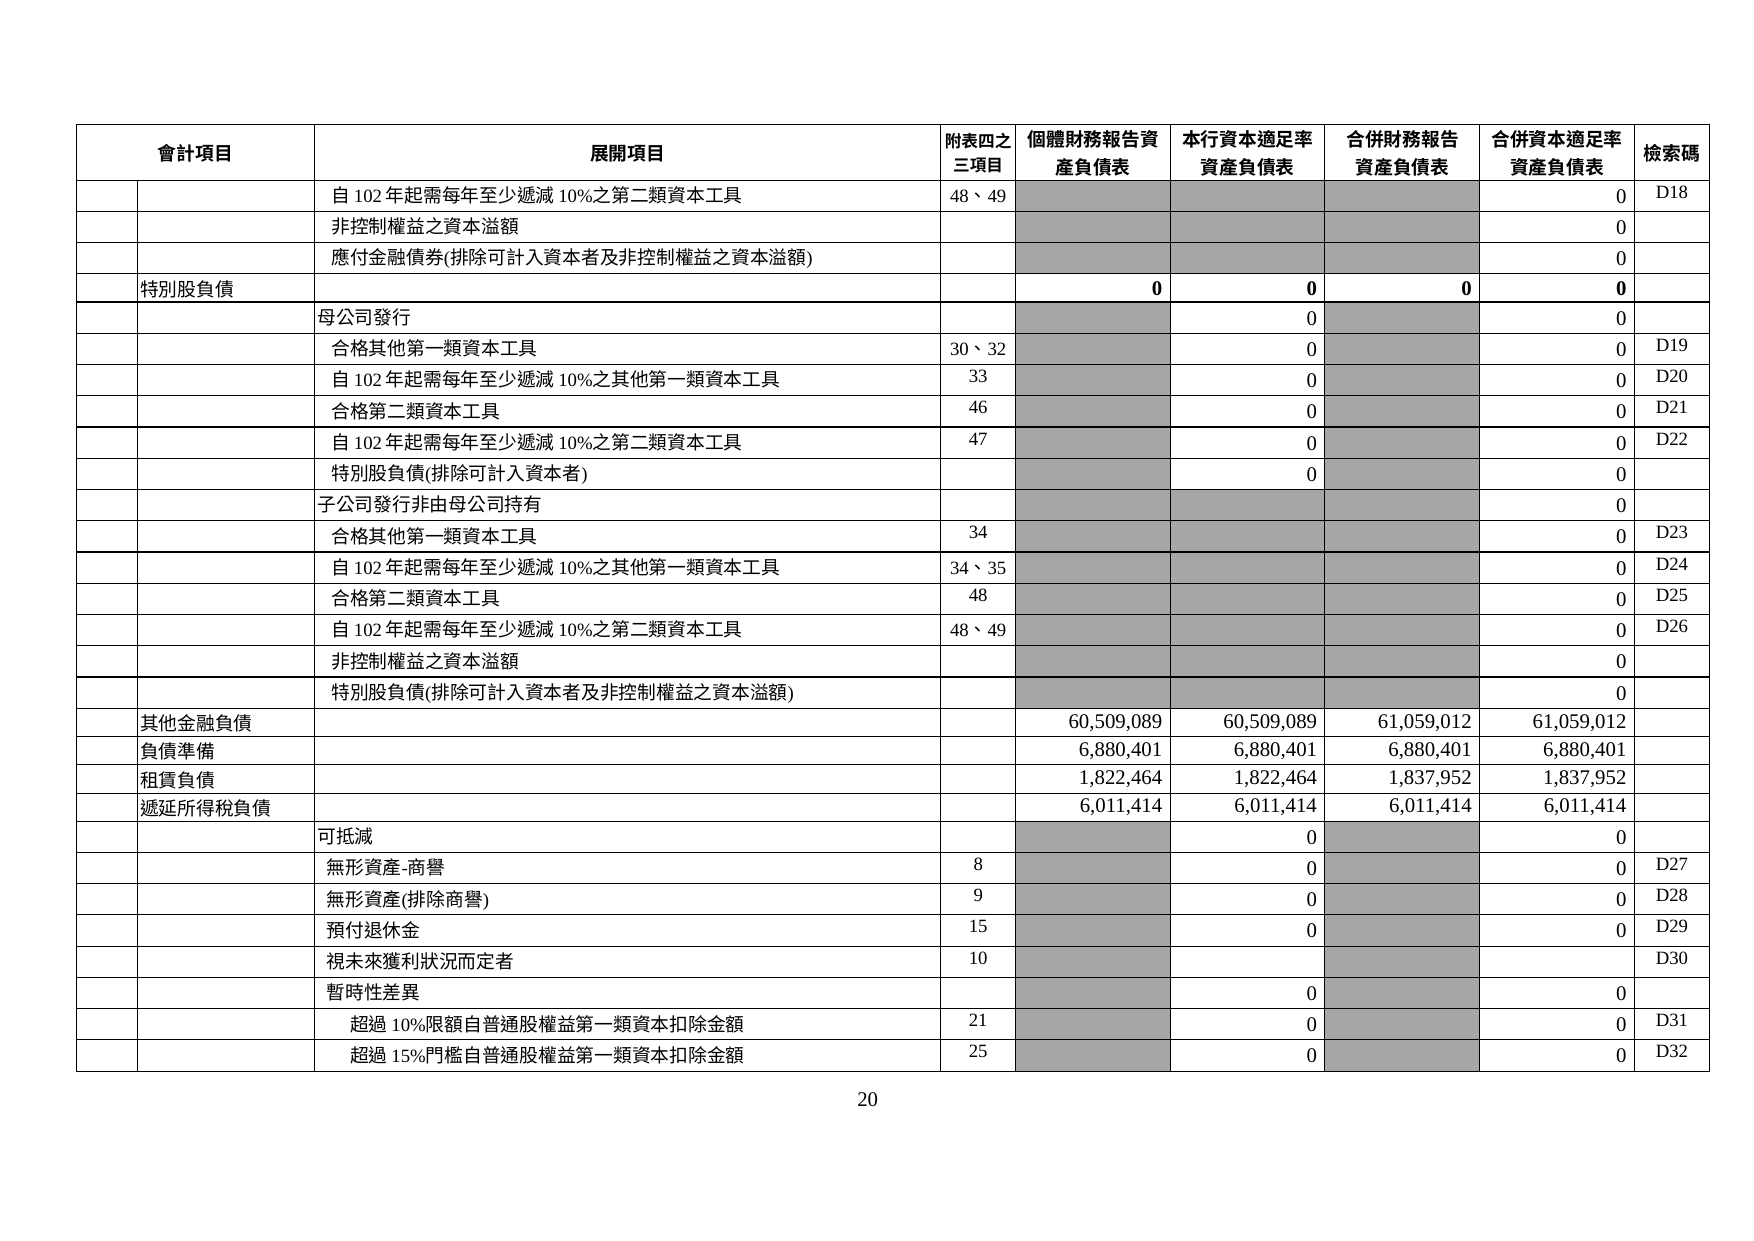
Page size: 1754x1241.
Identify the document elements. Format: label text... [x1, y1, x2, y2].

table_cell [1635, 822, 1709, 852]
table_cell 0 [1480, 303, 1634, 333]
table_cell [1325, 396, 1479, 426]
table_cell [941, 459, 1015, 489]
table_cell [1016, 459, 1170, 489]
table_cell [941, 978, 1015, 1008]
table_cell 0 [1480, 521, 1634, 551]
table_cell 1,837,952 [1480, 765, 1634, 792]
table_cell 合格第二類資本工具 [315, 396, 940, 426]
table_cell [77, 978, 137, 1008]
table_cell 1,822,464 [1016, 765, 1170, 792]
table_cell 0 [1171, 884, 1324, 914]
table_cell [1325, 678, 1479, 708]
table_cell [1635, 490, 1709, 520]
table_cell 34、35 [941, 553, 1015, 583]
table_cell [1325, 915, 1479, 946]
table_cell [138, 490, 314, 520]
table_cell [1325, 947, 1479, 977]
table_cell 0 [1480, 915, 1634, 946]
table_header 合併資本適足率 資產負債表 [1480, 125, 1634, 179]
table_cell 9 [941, 884, 1015, 914]
table_cell [941, 765, 1015, 792]
table_cell [941, 678, 1015, 708]
table_cell D24 [1635, 553, 1709, 583]
table_cell [138, 212, 314, 242]
table_cell [941, 737, 1015, 764]
table_cell [941, 490, 1015, 520]
table_cell [138, 243, 314, 273]
table_cell [1016, 334, 1170, 364]
table_cell [138, 365, 314, 395]
table_cell 0 [1480, 853, 1634, 883]
table_cell 負債準備 [138, 737, 314, 764]
table_cell 21 [941, 1009, 1015, 1039]
table_cell [1325, 553, 1479, 583]
table_cell [77, 737, 137, 764]
table_cell 自102年起需每年至少遞減10%之第二類資本工具 [315, 428, 940, 458]
table_cell [315, 737, 940, 764]
table_cell [1016, 678, 1170, 708]
table_cell [77, 303, 137, 333]
table_cell 60,509,089 [1171, 709, 1324, 736]
table_cell 0 [1171, 1040, 1324, 1071]
table_cell [1325, 521, 1479, 551]
table_cell 超過10%限額自普通股權益第一類資本扣除金額 [315, 1009, 940, 1039]
table_cell [941, 274, 1015, 301]
table_cell 8 [941, 853, 1015, 883]
table_cell [941, 212, 1015, 242]
table_cell [77, 490, 137, 520]
table_cell [1016, 243, 1170, 273]
table_cell [77, 794, 137, 821]
table_cell [1325, 1040, 1479, 1071]
table_cell D19 [1635, 334, 1709, 364]
table_cell 47 [941, 428, 1015, 458]
table_cell 48、49 [941, 181, 1015, 211]
table_cell D27 [1635, 853, 1709, 883]
table_cell D28 [1635, 884, 1709, 914]
table_cell [1016, 521, 1170, 551]
table_cell [1016, 212, 1170, 242]
table_cell 0 [1325, 274, 1479, 301]
table_cell [1171, 243, 1324, 273]
table_cell 無形資產-商譽 [315, 853, 940, 883]
table_cell [1635, 737, 1709, 764]
table_cell 0 [1171, 334, 1324, 364]
table_cell 0 [1480, 1009, 1634, 1039]
table_cell [77, 212, 137, 242]
table_cell 0 [1480, 365, 1634, 395]
table_cell 34 [941, 521, 1015, 551]
table_cell [1171, 490, 1324, 520]
table_cell 6,011,414 [1325, 794, 1479, 821]
table_cell 6,880,401 [1171, 737, 1324, 764]
table_cell D31 [1635, 1009, 1709, 1039]
table_cell 0 [1480, 181, 1634, 211]
table_cell 0 [1016, 274, 1170, 301]
table_cell [1635, 678, 1709, 708]
table_cell 0 [1480, 243, 1634, 273]
table_cell [1635, 459, 1709, 489]
table_cell [1016, 915, 1170, 946]
table_cell D30 [1635, 947, 1709, 977]
table_cell D21 [1635, 396, 1709, 426]
table_cell [138, 303, 314, 333]
table_cell [77, 459, 137, 489]
table_cell 合格其他第一類資本工具 [315, 521, 940, 551]
table_cell 1,822,464 [1171, 765, 1324, 792]
table_header 會計項目 [77, 125, 314, 179]
table_cell 0 [1171, 396, 1324, 426]
table_cell 0 [1480, 334, 1634, 364]
table_cell [1325, 212, 1479, 242]
table_cell 特別股負債(排除可計入資本者及非控制權益之資本溢額) [315, 678, 940, 708]
table_cell 0 [1171, 822, 1324, 852]
table_cell 0 [1171, 853, 1324, 883]
table_cell 6,011,414 [1016, 794, 1170, 821]
table_cell [1325, 459, 1479, 489]
table_cell [315, 274, 940, 301]
table_cell [138, 459, 314, 489]
table_cell 0 [1480, 615, 1634, 645]
table_cell [1171, 212, 1324, 242]
table_cell [941, 243, 1015, 273]
table_cell 無形資產(排除商譽) [315, 884, 940, 914]
table_cell [77, 678, 137, 708]
table_cell [1325, 243, 1479, 273]
table_cell 遞延所得稅負債 [138, 794, 314, 821]
table_cell 預付退休金 [315, 915, 940, 946]
table_cell [1325, 1009, 1479, 1039]
table_cell [1171, 181, 1324, 211]
table_cell 0 [1480, 584, 1634, 614]
table_cell [77, 428, 137, 458]
table_cell 25 [941, 1040, 1015, 1071]
table_cell [77, 646, 137, 676]
table_cell [138, 978, 314, 1008]
table_cell 33 [941, 365, 1015, 395]
table_cell [1325, 334, 1479, 364]
table_cell [941, 709, 1015, 736]
table_cell [1171, 521, 1324, 551]
table_cell [138, 678, 314, 708]
table_cell 合格第二類資本工具 [315, 584, 940, 614]
table_cell 0 [1171, 303, 1324, 333]
table_cell 可抵減 [315, 822, 940, 852]
table_cell [1325, 428, 1479, 458]
table_cell [138, 553, 314, 583]
table_cell D32 [1635, 1040, 1709, 1071]
table_cell 0 [1480, 396, 1634, 426]
table_cell [1016, 615, 1170, 645]
table_cell 0 [1171, 365, 1324, 395]
table_cell [77, 365, 137, 395]
table_cell 0 [1171, 459, 1324, 489]
table_cell 0 [1480, 490, 1634, 520]
table_cell 子公司發行非由母公司持有 [315, 490, 940, 520]
table_header 本行資本適足率 資產負債表 [1171, 125, 1324, 179]
table_cell [1016, 584, 1170, 614]
table_cell 超過15%門檻自普通股權益第一類資本扣除金額 [315, 1040, 940, 1071]
table_cell 其他金融負債 [138, 709, 314, 736]
table_cell 0 [1480, 884, 1634, 914]
table_cell [77, 553, 137, 583]
table_cell 61,059,012 [1325, 709, 1479, 736]
table_cell [77, 615, 137, 645]
table_cell 應付金融債券(排除可計入資本者及非控制權益之資本溢額) [315, 243, 940, 273]
table_cell [1325, 584, 1479, 614]
table_cell 0 [1171, 1009, 1324, 1039]
table_cell [1016, 490, 1170, 520]
table_cell 母公司發行 [315, 303, 940, 333]
table_cell [941, 822, 1015, 852]
table_cell [941, 303, 1015, 333]
table_cell [1325, 822, 1479, 852]
table_cell [1171, 646, 1324, 676]
table_cell 6,880,401 [1016, 737, 1170, 764]
table_cell [1635, 794, 1709, 821]
table_cell [1635, 765, 1709, 792]
table_cell [315, 709, 940, 736]
table_cell 15 [941, 915, 1015, 946]
table_header 附表四之三項目 [941, 125, 1015, 179]
table_cell [1016, 853, 1170, 883]
table_cell [77, 765, 137, 792]
table_cell [1016, 428, 1170, 458]
table_cell 租賃負債 [138, 765, 314, 792]
table_cell [138, 615, 314, 645]
table_cell [1635, 709, 1709, 736]
table_cell [138, 947, 314, 977]
table_header 合併財務報告 資產負債表 [1325, 125, 1479, 179]
table_cell 0 [1171, 428, 1324, 458]
table_cell [1016, 1040, 1170, 1071]
table_cell 0 [1480, 459, 1634, 489]
table_cell [1016, 396, 1170, 426]
table_cell [77, 274, 137, 301]
table_cell [138, 428, 314, 458]
table_cell [1325, 853, 1479, 883]
table_cell [1325, 365, 1479, 395]
table_cell [77, 243, 137, 273]
table_cell 0 [1480, 274, 1634, 301]
table_cell 60,509,089 [1016, 709, 1170, 736]
table_cell [77, 884, 137, 914]
table_cell 1,837,952 [1325, 765, 1479, 792]
table_cell 0 [1480, 1040, 1634, 1071]
table_cell 48、49 [941, 615, 1015, 645]
table_cell [138, 584, 314, 614]
table_cell [1016, 822, 1170, 852]
table_cell [1016, 646, 1170, 676]
table_cell 10 [941, 947, 1015, 977]
table_cell [315, 794, 940, 821]
table_cell [315, 765, 940, 792]
table_cell 30、32 [941, 334, 1015, 364]
table_cell 暫時性差異 [315, 978, 940, 1008]
table_cell D25 [1635, 584, 1709, 614]
table_cell 6,880,401 [1480, 737, 1634, 764]
table_cell [1635, 303, 1709, 333]
table_cell [138, 1040, 314, 1071]
table_cell 0 [1171, 978, 1324, 1008]
table_cell [1171, 584, 1324, 614]
table_cell 6,011,414 [1171, 794, 1324, 821]
table_cell 自102年起需每年至少遞減10%之第二類資本工具 [315, 181, 940, 211]
table_cell [77, 1040, 137, 1071]
table_cell 0 [1171, 274, 1324, 301]
table_cell [1325, 978, 1479, 1008]
table_cell [138, 822, 314, 852]
table_cell 48 [941, 584, 1015, 614]
table_cell 合格其他第一類資本工具 [315, 334, 940, 364]
table_cell 自102年起需每年至少遞減10%之其他第一類資本工具 [315, 365, 940, 395]
table_cell [1016, 303, 1170, 333]
table_cell 非控制權益之資本溢額 [315, 212, 940, 242]
table_cell [1325, 181, 1479, 211]
table_cell D23 [1635, 521, 1709, 551]
table_cell [1016, 947, 1170, 977]
table_cell [77, 709, 137, 736]
table_cell [77, 521, 137, 551]
table_cell [138, 915, 314, 946]
table_header 個體財務報告資產負債表 [1016, 125, 1170, 179]
table_cell [1171, 947, 1324, 977]
table_cell [77, 822, 137, 852]
table_header 檢索碼 [1635, 125, 1709, 179]
table_cell [77, 915, 137, 946]
table_cell [941, 794, 1015, 821]
table_cell [1635, 274, 1709, 301]
table_cell [1635, 646, 1709, 676]
table_cell [77, 181, 137, 211]
table_cell 6,880,401 [1325, 737, 1479, 764]
table_cell [1325, 884, 1479, 914]
table_cell 0 [1480, 678, 1634, 708]
table_cell 特別股負債 [138, 274, 314, 301]
table_cell 61,059,012 [1480, 709, 1634, 736]
table_cell [1635, 212, 1709, 242]
table_cell [941, 646, 1015, 676]
table_cell [1171, 678, 1324, 708]
table_cell [1171, 553, 1324, 583]
table_cell 6,011,414 [1480, 794, 1634, 821]
table_cell [1016, 365, 1170, 395]
table_cell D18 [1635, 181, 1709, 211]
table_cell 0 [1480, 978, 1634, 1008]
table_cell 非控制權益之資本溢額 [315, 646, 940, 676]
table_cell [77, 853, 137, 883]
table_cell 特別股負債(排除可計入資本者) [315, 459, 940, 489]
table_cell 0 [1480, 822, 1634, 852]
table_cell 0 [1480, 646, 1634, 676]
table_cell 46 [941, 396, 1015, 426]
table_cell [138, 1009, 314, 1039]
table_cell [1016, 181, 1170, 211]
table_cell 0 [1480, 212, 1634, 242]
table_cell [1325, 615, 1479, 645]
table_cell [77, 947, 137, 977]
table_cell [77, 334, 137, 364]
table_cell [138, 334, 314, 364]
table_cell 自102年起需每年至少遞減10%之第二類資本工具 [315, 615, 940, 645]
table_cell [138, 884, 314, 914]
table_cell [1016, 978, 1170, 1008]
table_header 展開項目 [315, 125, 940, 179]
table_cell [138, 181, 314, 211]
table_cell [1325, 490, 1479, 520]
table_cell [1325, 646, 1479, 676]
table_cell [138, 521, 314, 551]
table_cell 自102年起需每年至少遞減10%之其他第一類資本工具 [315, 553, 940, 583]
table_cell 0 [1480, 428, 1634, 458]
table_cell [1016, 884, 1170, 914]
table_cell 0 [1171, 915, 1324, 946]
table_cell [1635, 243, 1709, 273]
table_cell [77, 584, 137, 614]
table_cell [77, 1009, 137, 1039]
table_cell D29 [1635, 915, 1709, 946]
table_cell D22 [1635, 428, 1709, 458]
table_cell 0 [1480, 553, 1634, 583]
table_cell [1016, 1009, 1170, 1039]
table_cell [138, 853, 314, 883]
table_cell [1635, 978, 1709, 1008]
table_cell [77, 396, 137, 426]
table_cell [138, 646, 314, 676]
table_cell [138, 396, 314, 426]
table_cell [1016, 553, 1170, 583]
table_cell D26 [1635, 615, 1709, 645]
table_cell [1325, 303, 1479, 333]
table_cell [1171, 615, 1324, 645]
table_cell 視未來獲利狀況而定者 [315, 947, 940, 977]
table_cell D20 [1635, 365, 1709, 395]
table_cell [1480, 947, 1634, 977]
